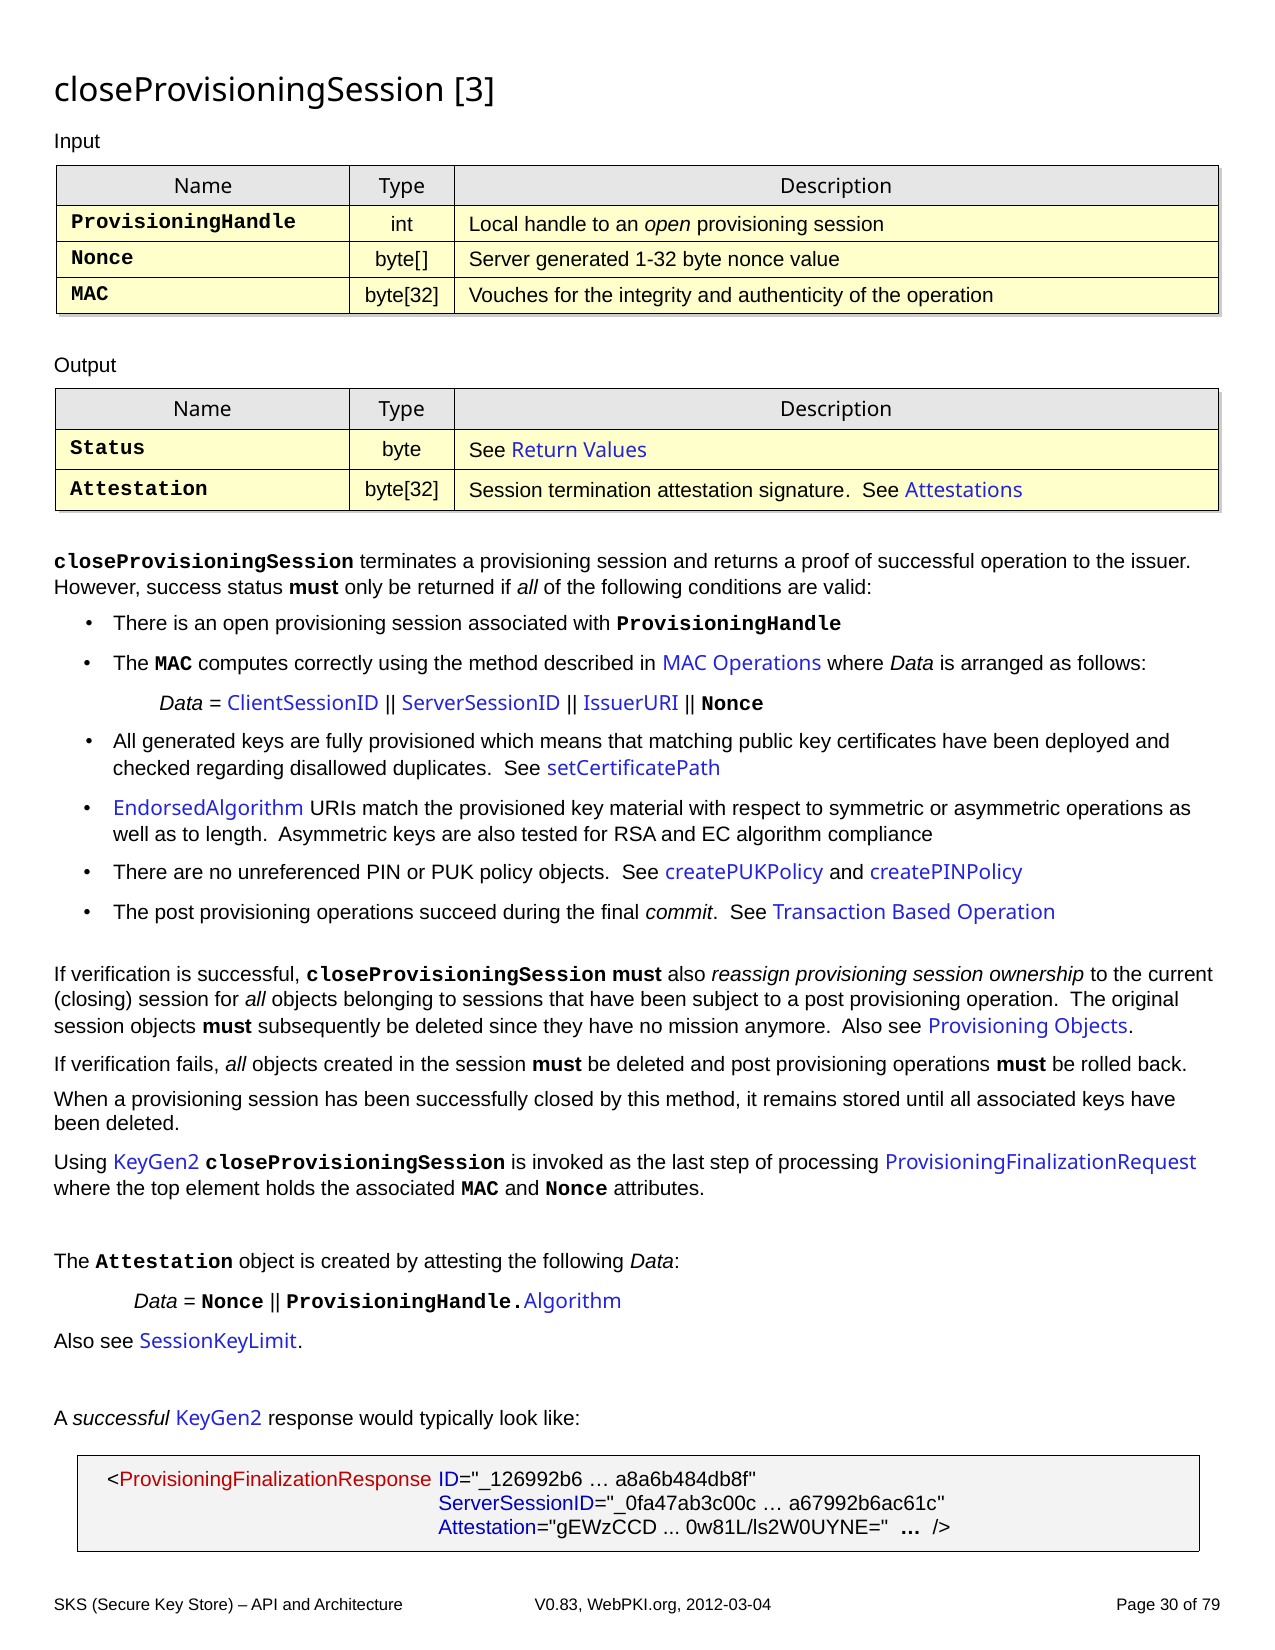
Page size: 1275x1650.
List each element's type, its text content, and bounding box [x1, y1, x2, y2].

table_header Description [455, 166, 1218, 205]
text Output [54, 352, 1221, 376]
text Data = Nonce || ProvisioningHandle.Algorithm [54, 1286, 1221, 1315]
text A successful KeyGen2 response would typically look like: [54, 1403, 1221, 1431]
table_cell Local handle to an open provisioning session [455, 206, 1218, 241]
table_cell See Return Values [455, 430, 1218, 469]
list All generated keys are fully provisioned which means that matching public key certificates have been deployed and checked regarding disallowed duplicates. See setCertificatePath [85, 729, 1221, 781]
list There is an open provisioning session associated with ProvisioningHandle [85, 610, 1221, 636]
text Using KeyGen2 closeProvisioningSession is invoked as the last step of processing ProvisioningFinalizationRequest where the top element holds the associated MAC and Nonce attributes. [54, 1147, 1221, 1201]
table_cell byte⁮[32] [350, 278, 454, 313]
text closeProvisioningSession terminates a provisioning session and returns a proof of successful operation to the issuer. However, success status must only be returned if all of the following conditions are valid: [54, 549, 1221, 599]
list The MAC computes correctly using the method described in MAC Operations where Data is arranged as follows: [83, 648, 1221, 677]
table_cell Status [56, 430, 349, 469]
table_cell ProvisioningHandle [57, 206, 349, 241]
text Input [54, 129, 1221, 153]
table_header Name [56, 389, 349, 429]
table_cell int [350, 206, 454, 241]
list There are no unreferenced PIN or PUK policy objects. See createPUKPolicy and createPINPolicy [83, 857, 1221, 886]
table_cell byte[ ] [350, 242, 454, 277]
table_cell byte [350, 430, 454, 469]
subtitle closeProvisioningSession [3] [54, 66, 1221, 111]
list Data = ClientSessionID || ServerSessionID || IssuerURI || Nonce [83, 688, 1221, 717]
text Also see SessionKeyLimit. [54, 1327, 1221, 1355]
table_cell Nonce [57, 242, 349, 277]
text If verification is successful, closeProvisioningSession must also reassign provisioning session ownership to the current (closing) session for all objects belonging to sessions that have been subject to a post provisioning operation. The original session objects must subsequently be deleted since they have no mission anymore. Also see Provisioning Objects. [54, 961, 1221, 1040]
text When a provisioning session has been successfully closed by this method, it remains stored until all associated keys have been deleted. [54, 1087, 1221, 1135]
table_header Type [350, 166, 454, 205]
table_cell Vouches for the integrity and authenticity of the operation [455, 278, 1218, 313]
table_cell Server generated 1-32 byte nonce value [455, 242, 1218, 277]
list The post provisioning operations succeed during the final commit. See Transaction Based Operation [83, 897, 1221, 926]
table_header Type [350, 389, 454, 429]
text The Attestation object is created by attesting the following Data: [54, 1249, 1221, 1274]
list EndorsedAlgorithm URIs match the provisioned key material with respect to symmetric or asymmetric operations as well as to length. Asymmetric keys are also tested for RSA and EC algorithm compliance [83, 793, 1221, 845]
table_cell Session termination attestation signature. See Attestations [455, 470, 1218, 509]
table_cell MAC [57, 278, 349, 313]
text If verification fails, all objects created in the session must be deleted and post provisioning operations must be rolled back. [54, 1051, 1221, 1075]
table_header <ProvisioningFinalizationResponse ID="_126992b6 … a8a6b484db8f" ServerSessionID="_0fa47ab3c00c … a67992b6ac61c" Attestation="gEWzCCD ... 0w81L/ls2W0UYNE=" … /> [78, 1456, 1199, 1551]
table_cell Attestation [56, 470, 349, 509]
table_header Description [455, 389, 1218, 429]
table_cell byte[32] [350, 470, 454, 509]
table_header Name [57, 166, 349, 205]
